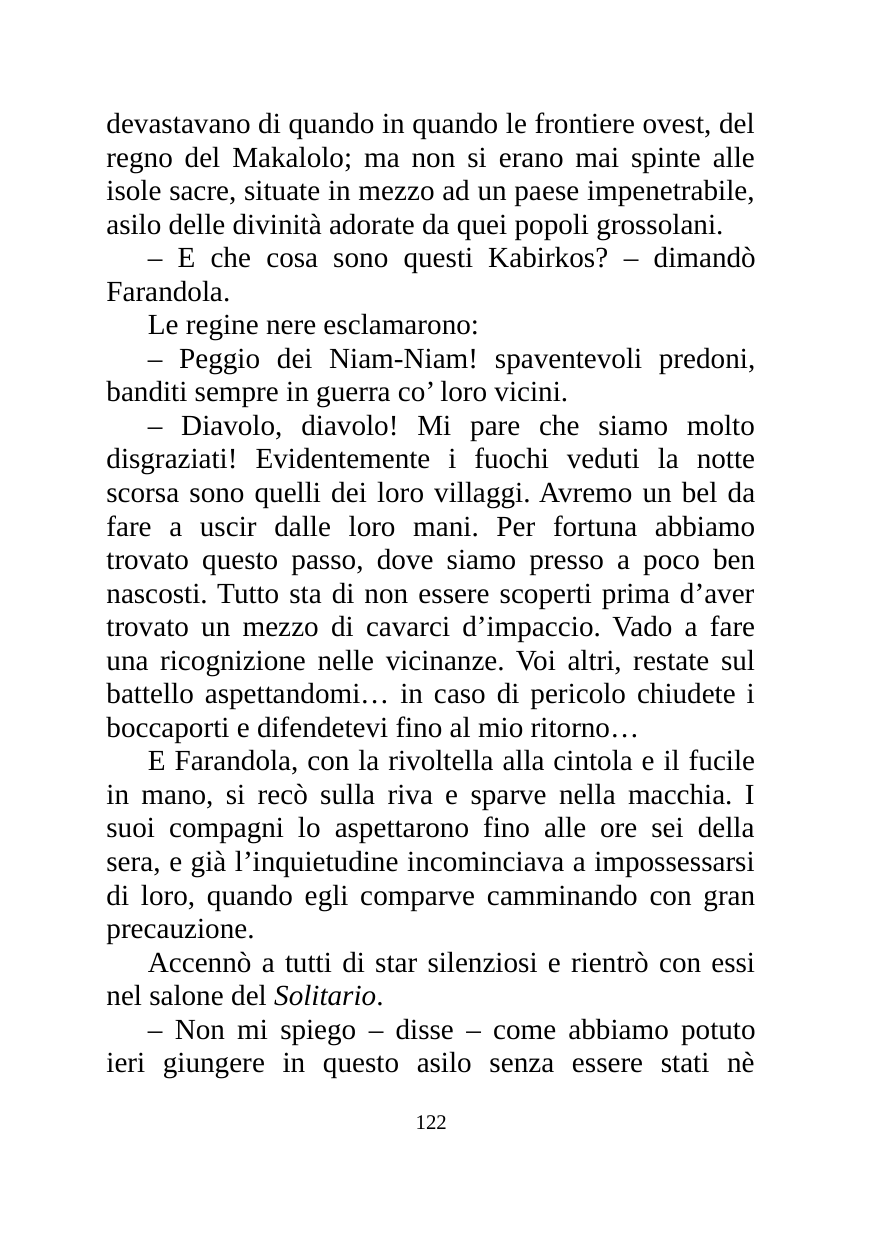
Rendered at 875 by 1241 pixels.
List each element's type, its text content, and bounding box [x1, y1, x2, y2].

text – Peggio dei Niam-Niam! spaventevoli predoni, banditi sempre in guerra co’ loro vicini. [106, 341, 756, 408]
text – Non mi spiego – disse – come abbiamo potuto ieri giungere in questo asilo senza essere stati nè [106, 1012, 756, 1079]
text – Diavolo, diavolo! Mi pare che siamo molto disgraziati! Evidentemente i fuochi veduti la notte scorsa sono quelli dei loro villaggi. Avremo un bel da fare a uscir dalle loro mani. Per fortuna abbiamo trovato questo passo, dove siamo presso a poco ben nascosti. Tutto sta di non essere scoperti prima d’aver trovato un mezzo di cavarci d’impaccio. Vado a fare una ricognizione nelle vicinanze. Voi altri, restate sul battello aspettandomi… in caso di pericolo chiudete i boccaporti e difendetevi fino al mio ritorno… [106, 408, 756, 743]
text devastavano di quando in quando le frontiere ovest, del regno del Makalolo; ma non si erano mai spinte alle isole sacre, situate in mezzo ad un paese impenetrabile, asilo delle divinità adorate da quei popoli grossolani. [106, 106, 756, 240]
text Le regine nere esclamarono: [106, 307, 756, 341]
text Accennò a tutti di star silenziosi e rientrò con essi nel salone del Solitario. [106, 945, 756, 1012]
text – E che cosa sono questi Kabirkos? – dimandò Farandola. [106, 240, 756, 307]
text E Farandola, con la rivoltella alla cintola e il fucile in mano, si recò sulla riva e sparve nella macchia. I suoi compagni lo aspettarono fino alle ore sei della sera, e già l’inquietudine incominciava a impossessarsi di loro, quando egli comparve camminando con gran precauzione. [106, 743, 756, 945]
